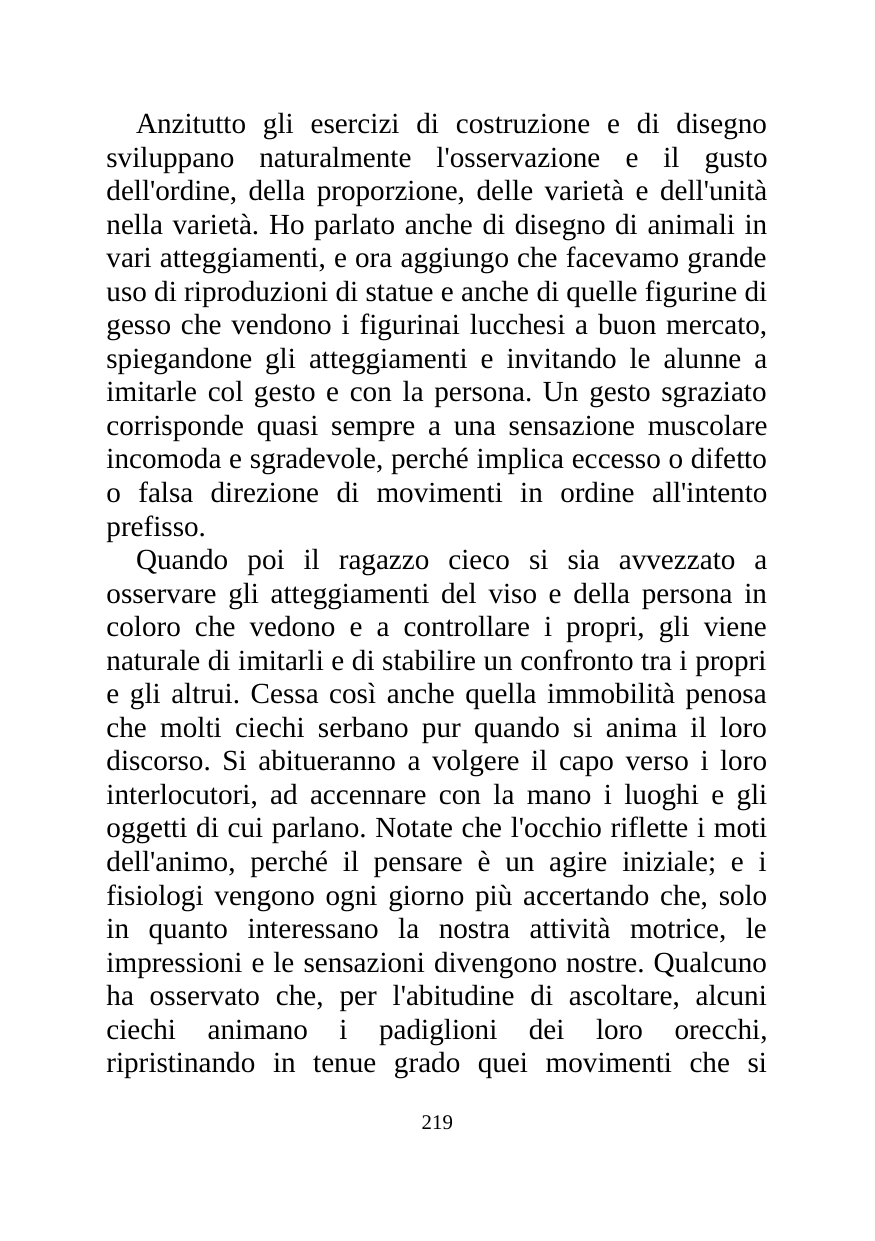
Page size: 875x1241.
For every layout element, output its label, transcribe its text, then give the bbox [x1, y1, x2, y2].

text Quando poi il ragazzo cieco si sia avvezzato a osservare gli atteggiamenti del viso e della persona in coloro che vedono e a controllare i propri, gli viene naturale di imitarli e di stabilire un confronto tra i propri e gli altrui. Cessa così anche quella immobilità penosa che molti ciechi serbano pur quando si anima il loro discorso. Si abitueranno a volgere il capo verso i loro interlocutori, ad accennare con la mano i luoghi e gli oggetti di cui parlano. Notate che l'occhio riflette i moti dell'animo, perché il pensare è un agire iniziale; e i fisiologi vengono ogni giorno più accertando che, solo in quanto interessano la nostra attività motrice, le impressioni e le sensazioni divengono nostre. Qualcuno ha osservato che, per l'abitudine di ascoltare, alcuni ciechi animano i padiglioni dei loro orecchi, ripristinando in tenue grado quei movimenti che si [106, 542, 768, 1079]
text Anzitutto gli esercizi di costruzione e di disegno sviluppano naturalmente l'osservazione e il gusto dell'ordine, della proporzione, delle varietà e dell'unità nella varietà. Ho parlato anche di disegno di animali in vari atteggiamenti, e ora aggiungo che facevamo grande uso di riproduzioni di statue e anche di quelle figurine di gesso che vendono i figurinai lucchesi a buon mercato, spiegandone gli atteggiamenti e invitando le alunne a imitarle col gesto e con la persona. Un gesto sgraziato corrisponde quasi sempre a una sensazione muscolare incomoda e sgradevole, perché implica eccesso o difetto o falsa direzione di movimenti in ordine all'intento prefisso. [106, 106, 768, 542]
